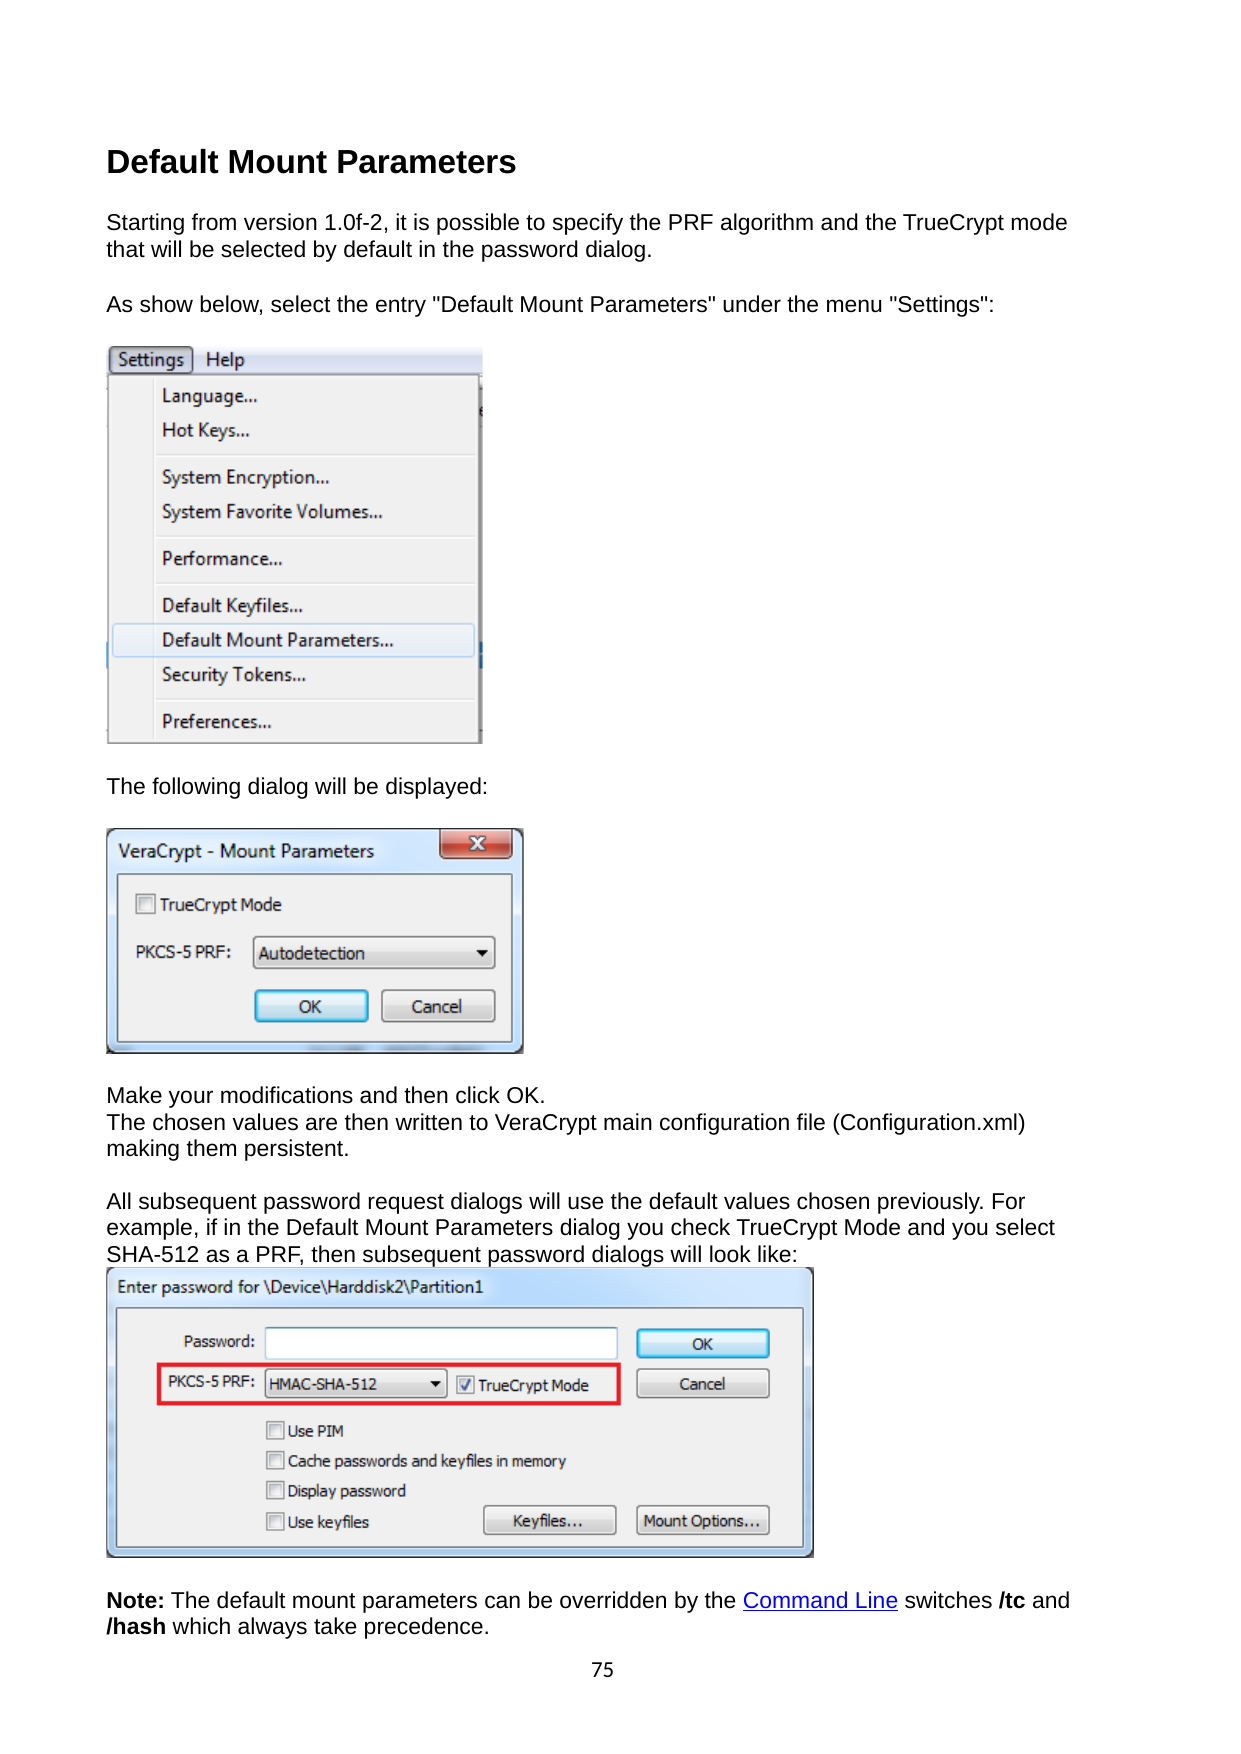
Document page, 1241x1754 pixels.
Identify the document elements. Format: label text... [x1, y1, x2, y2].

text Make your modifications and then click OK. The chosen values are then written to VeraCrypt main configuration file (Configuration.xml) making them persistent. All subsequent password request dialogs will use the default values chosen previously. For example, if in the Default Mount Parameters dialog you check TrueCrypt Mode and you select SHA-512 as a PRF, then subsequent password dialogs will look like: [106, 1082, 1098, 1267]
picture [106, 1267, 814, 1558]
text Starting from version 1.0f-2, it is possible to specify the PRF algorithm and the TrueCrypt mode that will be selected by default in the password dialog. [106, 209, 1098, 262]
picture [106, 346, 483, 744]
picture [106, 828, 524, 1054]
text As show below, select the entry "Default Mount Parameters" under the menu "Settings": [106, 291, 1098, 317]
text Note: The default mount parameters can be overridden by the Command Line switches /tc and /hash which always take precedence. [106, 1587, 1098, 1639]
subtitle Default Mount Parameters [106, 142, 1098, 180]
text The following dialog will be displayed: [106, 773, 1098, 799]
